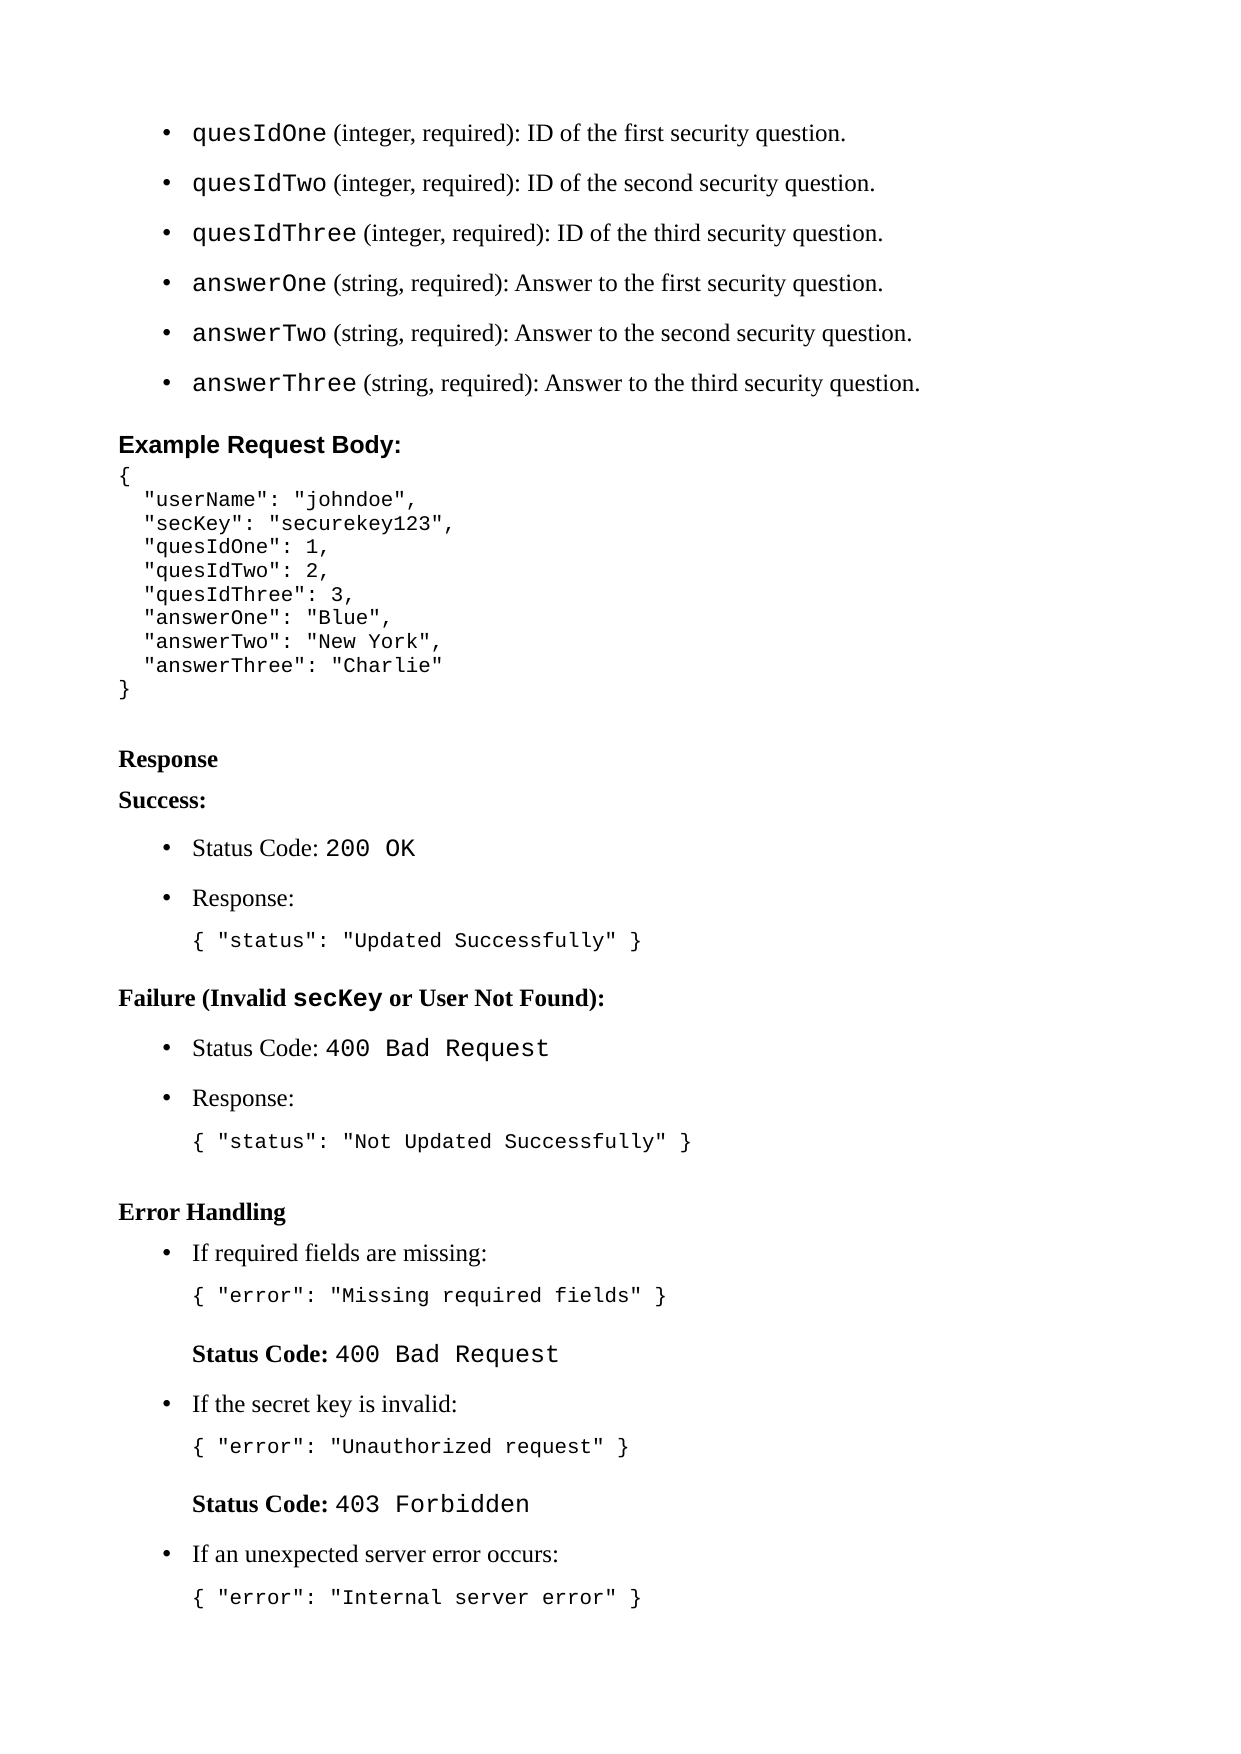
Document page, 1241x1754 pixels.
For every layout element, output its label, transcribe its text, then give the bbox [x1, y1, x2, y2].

text "secKey": "securekey123", [118, 513, 1122, 536]
text "answerOne": "Blue", [118, 607, 1122, 631]
text "answerTwo": "New York", [118, 631, 1122, 654]
list { "error": "Unauthorized request" } [162, 1436, 1122, 1460]
subtitle Example Request Body: [118, 431, 1122, 459]
subtitle Error Handling [118, 1197, 1122, 1225]
list Status Code: 400 Bad Request [162, 1033, 1122, 1064]
list Status Code: 400 Bad Request [162, 1339, 1122, 1369]
text Failure (Invalid secKey or User Not Found): [118, 983, 1122, 1014]
list Status Code: 200 OK [162, 833, 1122, 863]
text "answerThree": "Charlie" [118, 654, 1122, 678]
list Response: [162, 883, 1122, 911]
list { "status": "Not Updated Successfully" } [162, 1131, 1122, 1155]
subtitle Response [118, 744, 1122, 773]
list { "status": "Updated Successfully" } [162, 930, 1122, 954]
list { "error": "Internal server error" } [162, 1587, 1122, 1611]
list { "error": "Missing required fields" } [162, 1286, 1122, 1309]
list Status Code: 403 Forbidden [162, 1489, 1122, 1520]
text Success: [118, 785, 1122, 814]
list quesIdThree (integer, required): ID of the third security question. [162, 218, 1122, 249]
list answerTwo (string, required): Answer to the second security question. [162, 318, 1122, 349]
list answerOne (string, required): Answer to the first security question. [162, 268, 1122, 299]
list Response: [162, 1083, 1122, 1112]
text "quesIdThree": 3, [118, 584, 1122, 607]
text { [118, 465, 1122, 489]
text "quesIdTwo": 2, [118, 560, 1122, 584]
list If the secret key is invalid: [162, 1389, 1122, 1417]
text "userName": "johndoe", [118, 489, 1122, 513]
list If an unexpected server error occurs: [162, 1539, 1122, 1568]
text } [118, 678, 1122, 702]
list If required fields are missing: [162, 1238, 1122, 1267]
text "quesIdOne": 1, [118, 536, 1122, 560]
list quesIdOne (integer, required): ID of the first security question. [162, 118, 1122, 149]
list quesIdTwo (integer, required): ID of the second security question. [162, 168, 1122, 199]
list answerThree (string, required): Answer to the third security question. [162, 368, 1122, 399]
